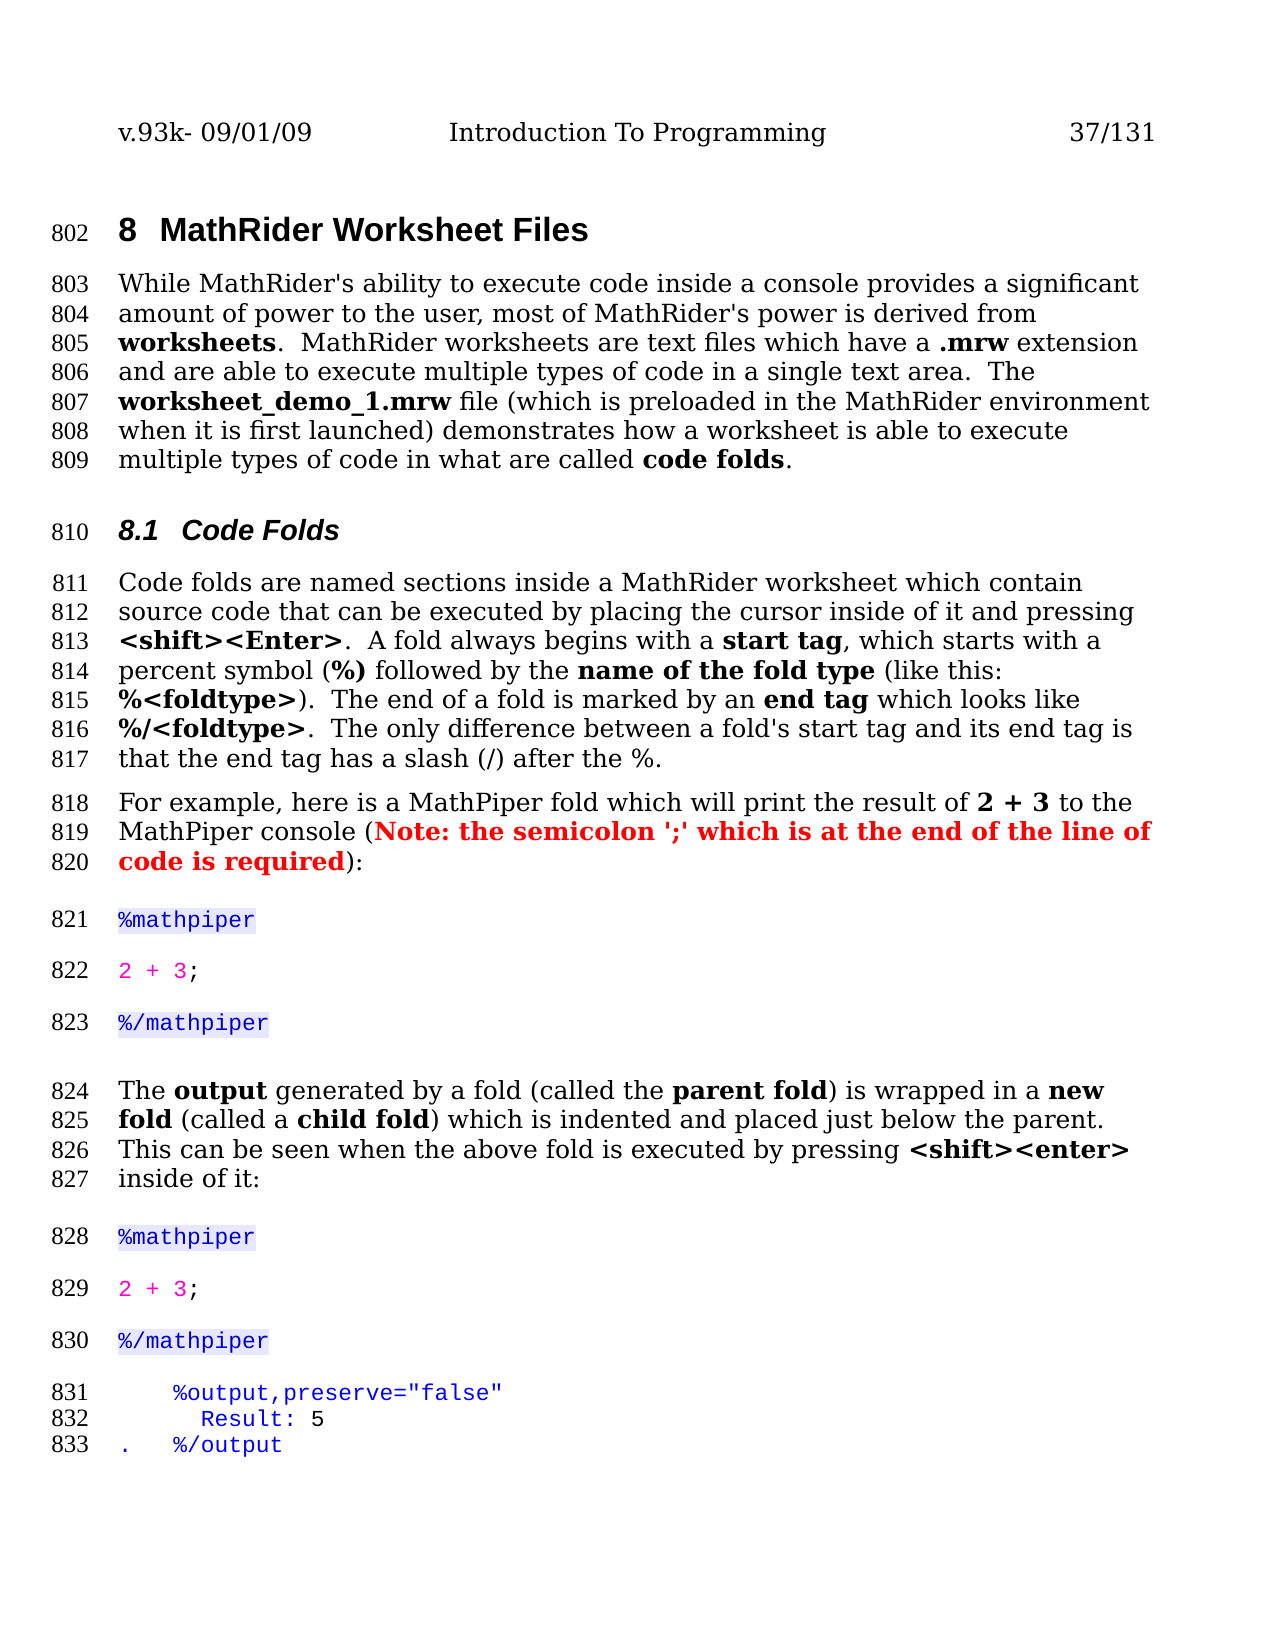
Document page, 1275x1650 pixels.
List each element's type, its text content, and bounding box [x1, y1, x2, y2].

text Code folds are named sections inside a MathRider worksheet which contain source code that can be executed by placing the cursor inside of it and pressing <shift><Enter>. A fold always begins with a start tag, which starts with a percent symbol (%) followed by the name of the fold type (like this: %<foldtype>). The end of a fold is marked by an end tag which looks like %/<foldtype>. The only difference between a fold's start tag and its end tag is that the end tag has a slash (/) after the %. [118, 568, 1157, 773]
text . %/output [118, 1433, 1157, 1459]
text %/mathpiper [118, 1012, 1157, 1038]
subtitle MathRider Worksheet Files [118, 210, 1157, 248]
text 2 + 3; [118, 1277, 1157, 1303]
text Result: 5 [118, 1407, 1157, 1433]
subtitle Code Folds [118, 513, 1157, 547]
text %/mathpiper [118, 1329, 1157, 1355]
text 2 + 3; [118, 960, 1157, 986]
text %mathpiper [118, 908, 1157, 934]
text The output generated by a fold (called the parent fold) is wrapped in a new fold (called a child fold) which is indented and placed just below the parent. This can be seen when the above fold is executed by pressing <shift><enter> inside of it: [118, 1076, 1157, 1193]
text %output,preserve="false" [118, 1381, 1157, 1407]
text For example, here is a MathPiper fold which will print the result of 2 + 3 to the MathPiper console (Note: the semicolon ';' which is at the end of the line of code is required): [118, 788, 1157, 876]
text While MathRider's ability to execute code inside a console provides a significant amount of power to the user, most of MathRider's power is derived from worksheets. MathRider worksheets are text files which have a .mrw extension and are able to execute multiple types of code in a single text area. The worksheet_demo_1.mrw file (which is preloaded in the MathRider environment when it is first launched) demonstrates how a worksheet is able to execute multiple types of code in what are called code folds. [118, 269, 1157, 474]
text %mathpiper [118, 1225, 1157, 1251]
